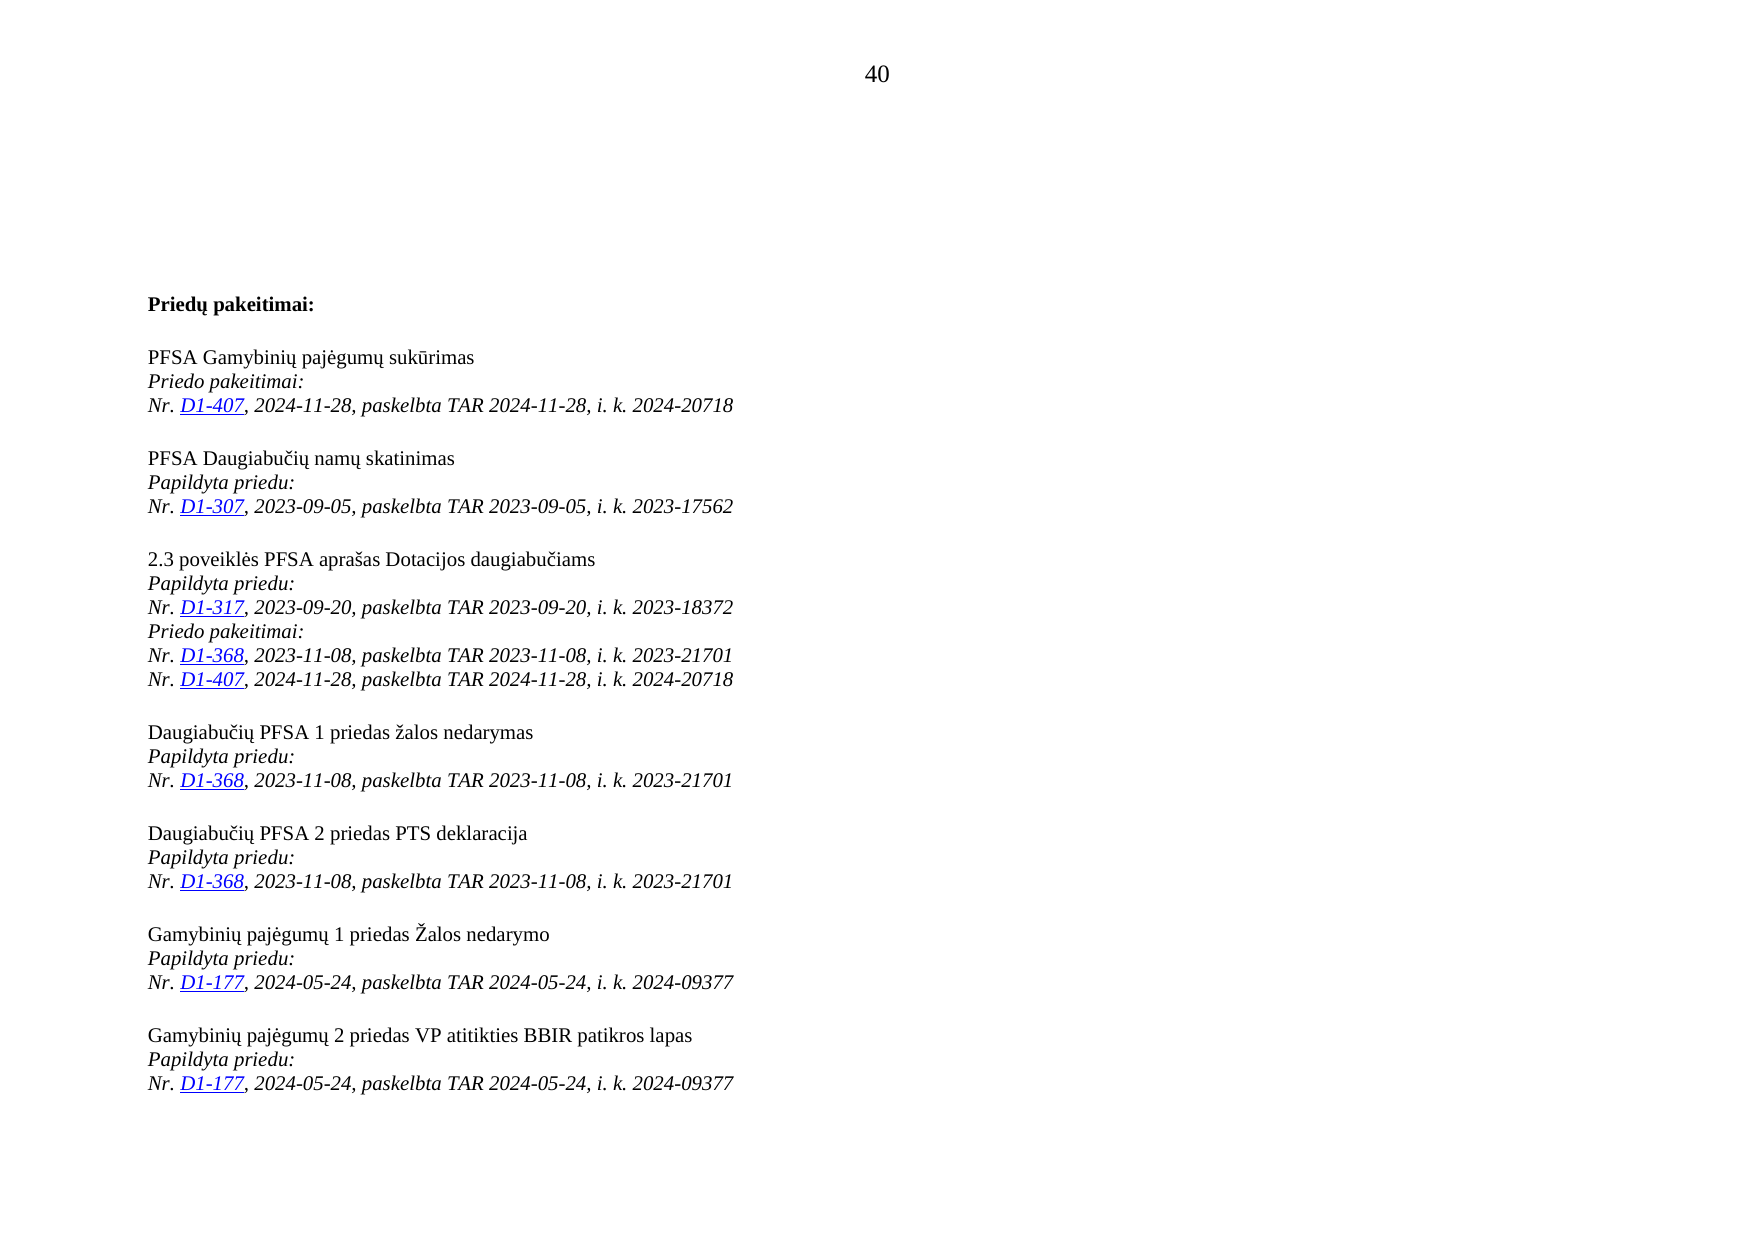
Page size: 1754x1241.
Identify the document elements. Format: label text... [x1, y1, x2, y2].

text Nr. D1-317, 2023-09-20, paskelbta TAR 2023-09-20, i. k. 2023-18372 [148, 595, 1713, 619]
text Nr. D1-307, 2023-09-05, paskelbta TAR 2023-09-05, i. k. 2023-17562 [148, 494, 1713, 518]
text Nr. D1-177, 2024-05-24, paskelbta TAR 2024-05-24, i. k. 2024-09377 [148, 970, 1713, 994]
text 2.3 poveiklės PFSA aprašas Dotacijos daugiabučiams [148, 547, 1713, 571]
text Priedo pakeitimai: [148, 369, 1713, 393]
text Nr. D1-407, 2024-11-28, paskelbta TAR 2024-11-28, i. k. 2024-20718 [148, 393, 1713, 417]
text Papildyta priedu: [148, 470, 1713, 494]
text Nr. D1-368, 2023-11-08, paskelbta TAR 2023-11-08, i. k. 2023-21701 [148, 643, 1713, 667]
text Priedo pakeitimai: [148, 619, 1713, 643]
text Gamybinių pajėgumų 2 priedas VP atitikties BBIR patikros lapas [148, 1023, 1713, 1047]
text Priedų pakeitimai: [148, 292, 1713, 316]
text Nr. D1-368, 2023-11-08, paskelbta TAR 2023-11-08, i. k. 2023-21701 [148, 768, 1713, 792]
text PFSA Gamybinių pajėgumų sukūrimas [148, 345, 1713, 369]
text Daugiabučių PFSA 1 priedas žalos nedarymas [148, 720, 1713, 744]
text PFSA Daugiabučių namų skatinimas [148, 446, 1713, 470]
text Papildyta priedu: [148, 571, 1713, 595]
text Nr. D1-407, 2024-11-28, paskelbta TAR 2024-11-28, i. k. 2024-20718 [148, 667, 1713, 691]
text Papildyta priedu: [148, 744, 1713, 768]
text Nr. D1-177, 2024-05-24, paskelbta TAR 2024-05-24, i. k. 2024-09377 [148, 1071, 1713, 1095]
text Nr. D1-368, 2023-11-08, paskelbta TAR 2023-11-08, i. k. 2023-21701 [148, 869, 1713, 893]
text Papildyta priedu: [148, 946, 1713, 970]
text Papildyta priedu: [148, 845, 1713, 869]
text Gamybinių pajėgumų 1 priedas Žalos nedarymo [148, 922, 1713, 946]
text Daugiabučių PFSA 2 priedas PTS deklaracija [148, 821, 1713, 845]
text Papildyta priedu: [148, 1047, 1713, 1071]
